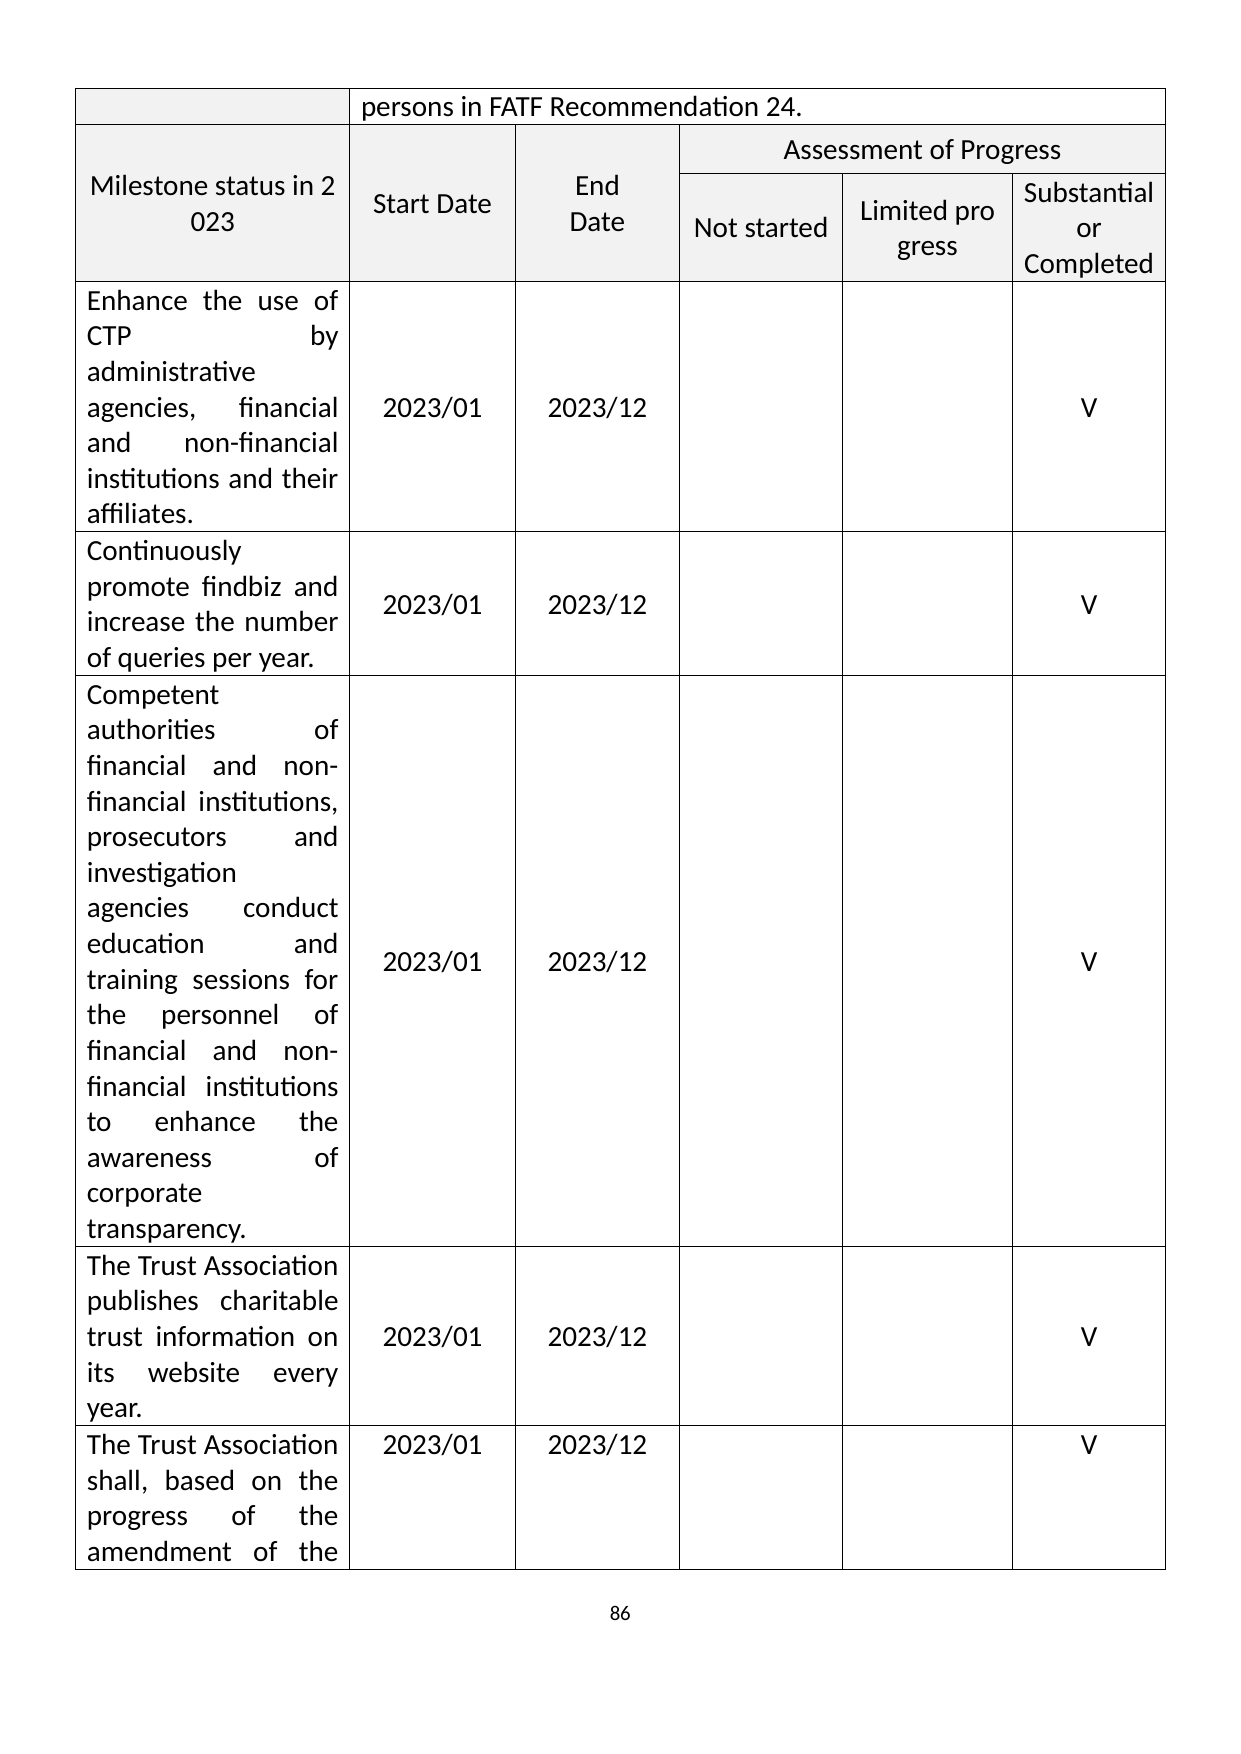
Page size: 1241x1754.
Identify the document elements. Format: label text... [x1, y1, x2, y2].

table_cell [680, 1426, 842, 1568]
table_cell 2023/12 [516, 282, 679, 531]
table_cell Enhance the use of CTP by administrative agencies, financial and non-financial institutions and their affiliates. [76, 282, 349, 531]
table_cell V [1013, 282, 1165, 531]
table_cell 2023/01 [350, 1247, 515, 1425]
table_cell [843, 282, 1012, 531]
table_cell [76, 89, 349, 124]
table_cell V [1013, 1247, 1165, 1425]
table_cell 2023/12 [516, 676, 679, 1246]
table_cell 2023/01 [350, 1426, 515, 1568]
table_cell 2023/12 [516, 1247, 679, 1425]
table_cell [843, 1247, 1012, 1425]
table_cell 2023/01 [350, 676, 515, 1246]
table_cell The Trust Association publishes charitable trust information on its website every year. [76, 1247, 349, 1425]
table_cell 2023/12 [516, 532, 679, 675]
table_cell [680, 282, 842, 531]
table_cell 2023/01 [350, 282, 515, 531]
table_cell [680, 676, 842, 1246]
table_cell Continuously promote findbiz and increase the number of queries per year. [76, 532, 349, 675]
table_cell Limited progress [843, 174, 1012, 281]
table_cell V [1013, 1426, 1165, 1568]
table_cell [680, 532, 842, 675]
table_cell persons in FATF Recommendation 24. [350, 89, 1165, 124]
table_cell Start Date [350, 125, 515, 281]
table_cell Assessment of Progress [680, 125, 1165, 173]
table_cell Substantial or Completed [1013, 174, 1165, 281]
table_cell [843, 532, 1012, 675]
table_cell 2023/01 [350, 532, 515, 675]
table_cell 2023/12 [516, 1426, 679, 1568]
table_cell Milestone status in 2023 [76, 125, 349, 281]
table_cell The Trust Association shall, based on the progress of the amendment of the [76, 1426, 349, 1568]
table_cell Competent authorities of financial and non-financial institutions, prosecutors and investigation agencies conduct education and training sessions for the personnel of financial and non-financial institutions to enhance the awareness of corporate transparency. [76, 676, 349, 1246]
table_cell End Date [516, 125, 679, 281]
table_cell [843, 676, 1012, 1246]
table_cell [680, 1247, 842, 1425]
table_cell V [1013, 676, 1165, 1246]
table_cell V [1013, 532, 1165, 675]
table_cell [843, 1426, 1012, 1568]
table_cell Not started [680, 174, 842, 281]
